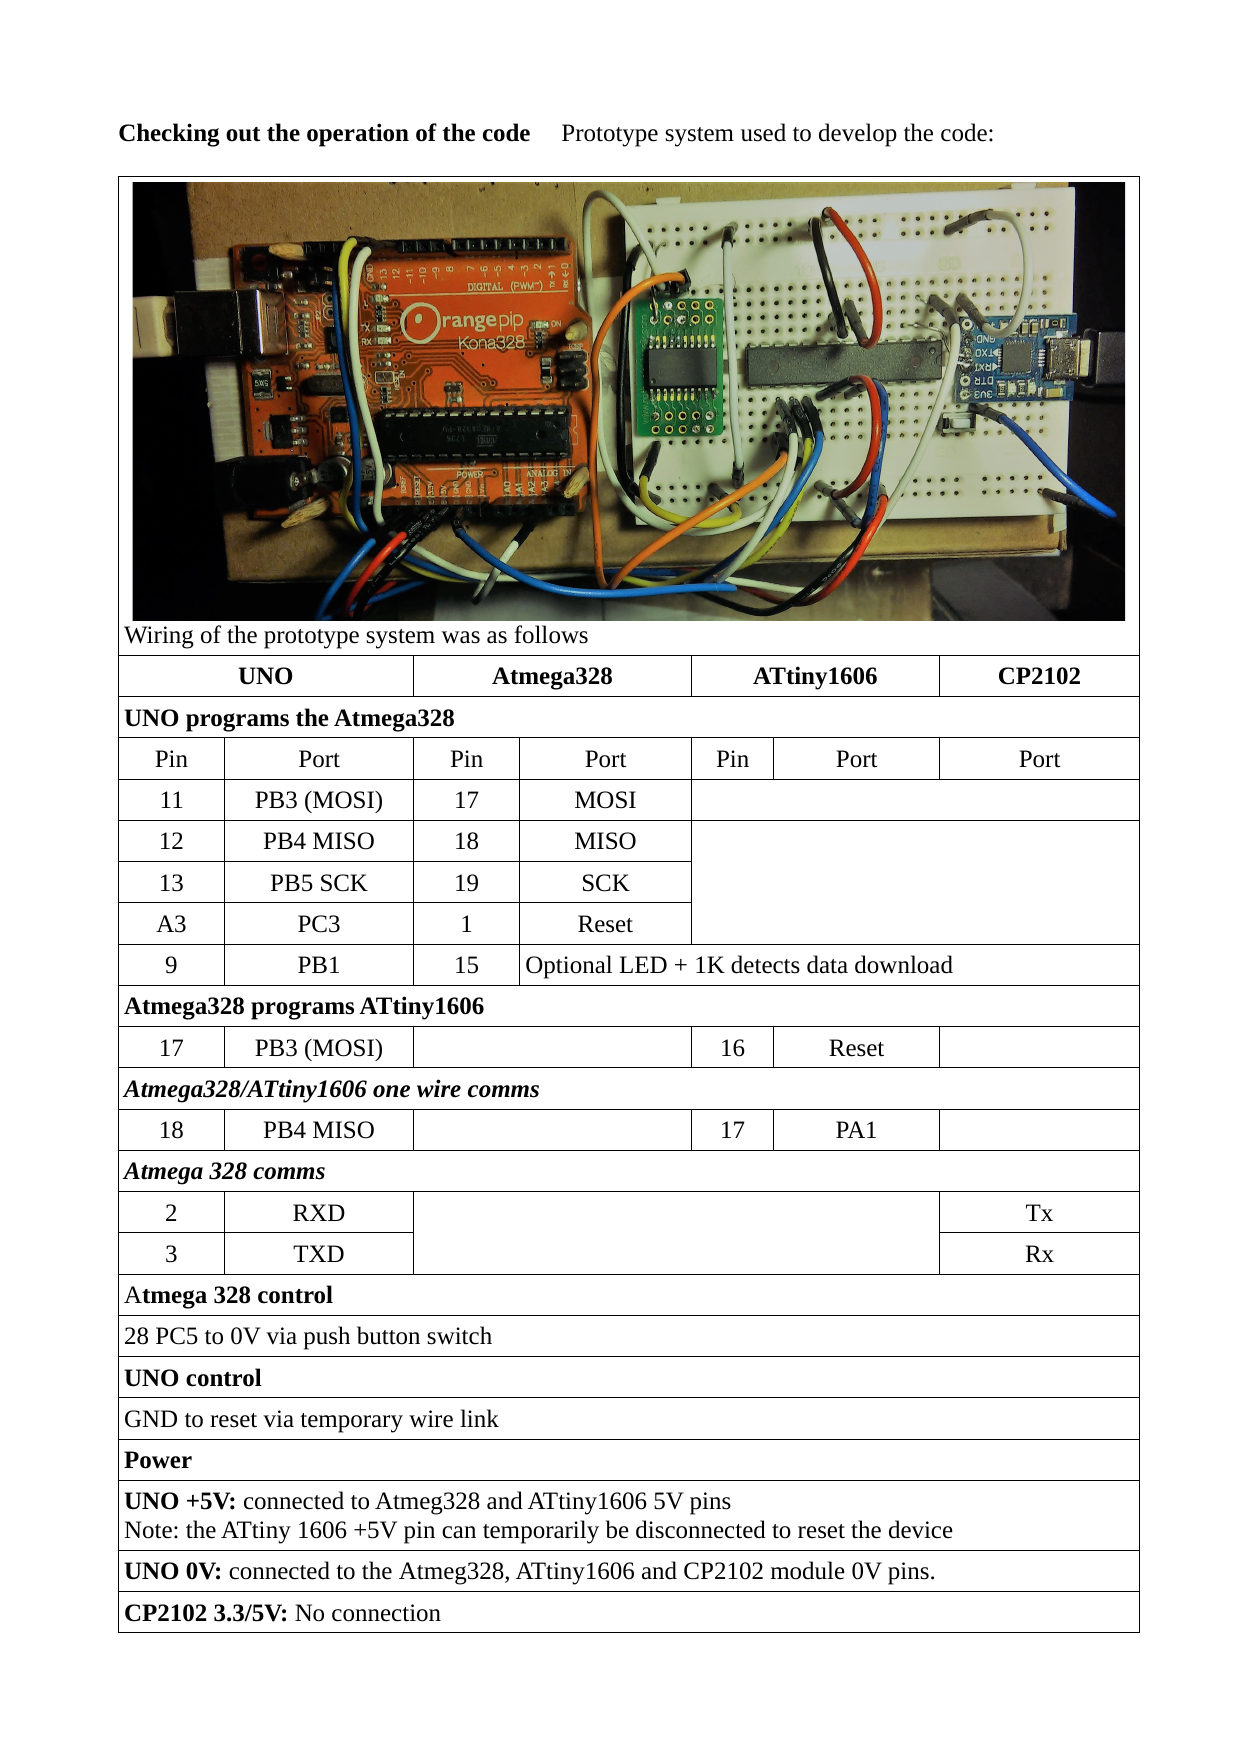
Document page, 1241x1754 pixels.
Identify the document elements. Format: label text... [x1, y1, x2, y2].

table_cell Port [225, 738, 413, 778]
table_cell UNO 0V: connected to the Atmeg328, ATtiny1606 and CP2102 module 0V pins. [119, 1551, 1139, 1591]
table_cell MISO [520, 821, 691, 861]
table_cell 12 [119, 821, 224, 861]
table_cell [692, 821, 1139, 943]
table_cell PA1 [774, 1110, 939, 1150]
table_cell CP2102 [940, 656, 1139, 696]
table_cell 2 [119, 1192, 224, 1232]
table_cell SCK [520, 862, 691, 902]
table_cell [940, 1027, 1139, 1067]
table_cell Atmega 328 control [119, 1275, 1139, 1315]
table_cell GND to reset via temporary wire link [119, 1398, 1139, 1438]
table_cell PB3 (MOSI) [225, 1027, 413, 1067]
table_cell PC3 [225, 903, 413, 943]
table_cell Port [774, 738, 939, 778]
table_cell PB4 MISO [225, 821, 413, 861]
picture [132, 182, 1125, 621]
table_cell [414, 1110, 691, 1150]
table_cell TXD [225, 1233, 413, 1273]
table_cell 17 [692, 1110, 773, 1150]
table_cell 11 [119, 780, 224, 820]
table_cell CP2102 3.3/5V: No connection [119, 1592, 1139, 1632]
table_cell Atmega328 [414, 656, 691, 696]
table_cell UNO control [119, 1357, 1139, 1397]
table_cell A3 [119, 903, 224, 943]
table_cell Atmega328 programs ATtiny1606 [119, 986, 1139, 1026]
table_cell 9 [119, 945, 224, 985]
table_cell 19 [414, 862, 519, 902]
table_cell PB3 (MOSI) [225, 780, 413, 820]
table_cell RXD [225, 1192, 413, 1232]
table_cell Pin [414, 738, 519, 778]
table_cell Atmega 328 comms [119, 1151, 1139, 1191]
table_cell UNO +5V: connected to Atmeg328 and ATtiny1606 5V pins Note: the ATtiny 1606 +5V pin can temporarily be disconnected to reset the device [119, 1481, 1139, 1550]
table_cell Pin [692, 738, 773, 778]
table_cell 15 [414, 945, 519, 985]
table_header Wiring of the prototype system was as follows [119, 177, 1139, 655]
table_cell [940, 1110, 1139, 1150]
table_cell MOSI [520, 780, 691, 820]
table_cell [414, 1192, 939, 1273]
table_cell Reset [520, 903, 691, 943]
table_cell Port [520, 738, 691, 778]
table_cell 16 [692, 1027, 773, 1067]
table_cell 1 [414, 903, 519, 943]
table_cell 28 PC5 to 0V via push button switch [119, 1316, 1139, 1356]
table_cell 3 [119, 1233, 224, 1273]
table_cell Reset [774, 1027, 939, 1067]
table_cell Power [119, 1440, 1139, 1480]
table_cell PB1 [225, 945, 413, 985]
table_cell 18 [414, 821, 519, 861]
table_cell Port [940, 738, 1139, 778]
table_cell 18 [119, 1110, 224, 1150]
table_cell Tx [940, 1192, 1139, 1232]
table_cell UNO programs the Atmega328 [119, 697, 1139, 737]
table_cell Rx [940, 1233, 1139, 1273]
table_cell Pin [119, 738, 224, 778]
table_cell PB5 SCK [225, 862, 413, 902]
table_cell 17 [414, 780, 519, 820]
table_cell PB4 MISO [225, 1110, 413, 1150]
table_cell Optional LED + 1K detects data download [520, 945, 1139, 985]
table_cell [414, 1027, 691, 1067]
table_cell ATtiny1606 [692, 656, 939, 696]
text Checking out the operation of the code Prototype system used to develop the code: [118, 118, 1122, 147]
table_cell Atmega328/ATtiny1606 one wire comms [119, 1068, 1139, 1108]
table_cell 13 [119, 862, 224, 902]
table_cell 17 [119, 1027, 224, 1067]
table_cell [692, 780, 1139, 820]
table_cell UNO [119, 656, 413, 696]
